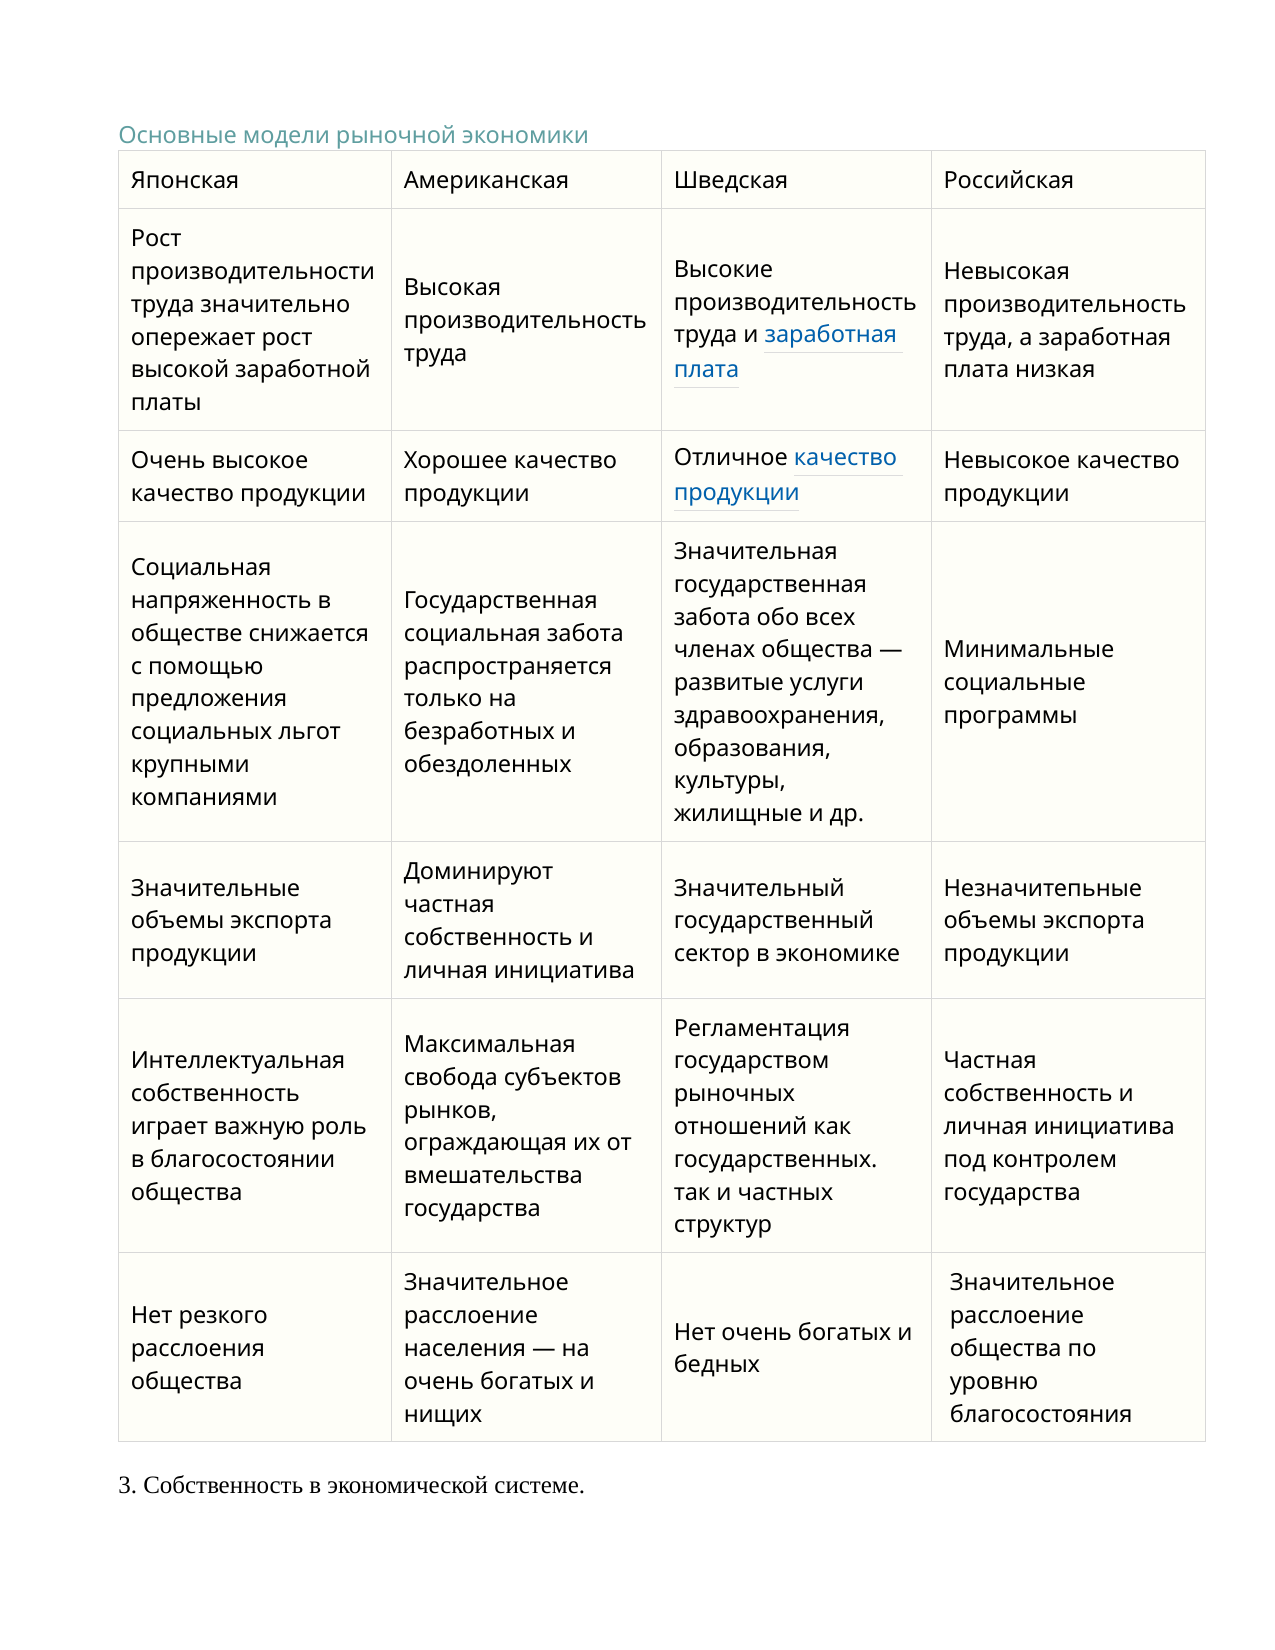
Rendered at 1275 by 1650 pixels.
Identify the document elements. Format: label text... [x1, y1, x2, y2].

text 3. Собственность в экономической системе. [118, 1470, 1157, 1499]
table_cell Незначитепьные объемы экспорта продукции [932, 842, 1205, 997]
table_cell Значительное расслоение общества по уровню благосостояния [932, 1253, 1205, 1441]
table_cell Высокая производительность труда [392, 209, 661, 430]
table_cell Значительное расслоение населения — на очень богатых и нищих [392, 1253, 661, 1441]
table_cell Социальная напряженность в обществе снижается с помощью предложения социальных льгот крупными компаниями [119, 522, 391, 841]
table_cell Максимальная свобода субъектов рынков, ограждающая их от вмешательства государства [392, 999, 661, 1252]
table_cell Нет резкого расслоения общества [119, 1253, 391, 1441]
table_cell Хорошее качество продукции [392, 431, 661, 521]
table_header Российская [932, 151, 1205, 208]
table_cell Отличное качество продукции [662, 431, 931, 521]
table_cell Минимальные социальные программы [932, 522, 1205, 841]
table_header Шведская [662, 151, 931, 208]
table_cell Государственная социальная забота распространяется только на безработных и обездоленных [392, 522, 661, 841]
table_cell Значительный государственный сектор в экономике [662, 842, 931, 997]
table_cell Интеллектуальная собственность играет важную роль в благосостоянии общества [119, 999, 391, 1252]
table_header Американская [392, 151, 661, 208]
table_cell Доминируют частная собственность и личная инициатива [392, 842, 661, 997]
table_cell Рост производительности труда значительно опережает рост высокой заработной платы [119, 209, 391, 430]
table_cell Значительные объемы экспорта продукции [119, 842, 391, 997]
table_header Японская [119, 151, 391, 208]
table_cell Невысокое качество продукции [932, 431, 1205, 521]
table_cell Очень высокое качество продукции [119, 431, 391, 521]
table_cell Высокие производительность труда и заработная плата [662, 209, 931, 430]
table_cell Частная собственность и личная инициатива под контролем государства [932, 999, 1205, 1252]
text Основные модели рыночной экономики [118, 118, 1157, 150]
table_cell Нет очень богатых и бедных [662, 1253, 931, 1441]
table_cell Значительная государственная забота обо всех членах общества — развитые услуги здравоохранения, образования, культуры, жилищные и др. [662, 522, 931, 841]
table_cell Регламентация государством рыночных отношений как государственных. так и частных структур [662, 999, 931, 1252]
table_cell Невысокая производительность труда, а заработная плата низкая [932, 209, 1205, 430]
